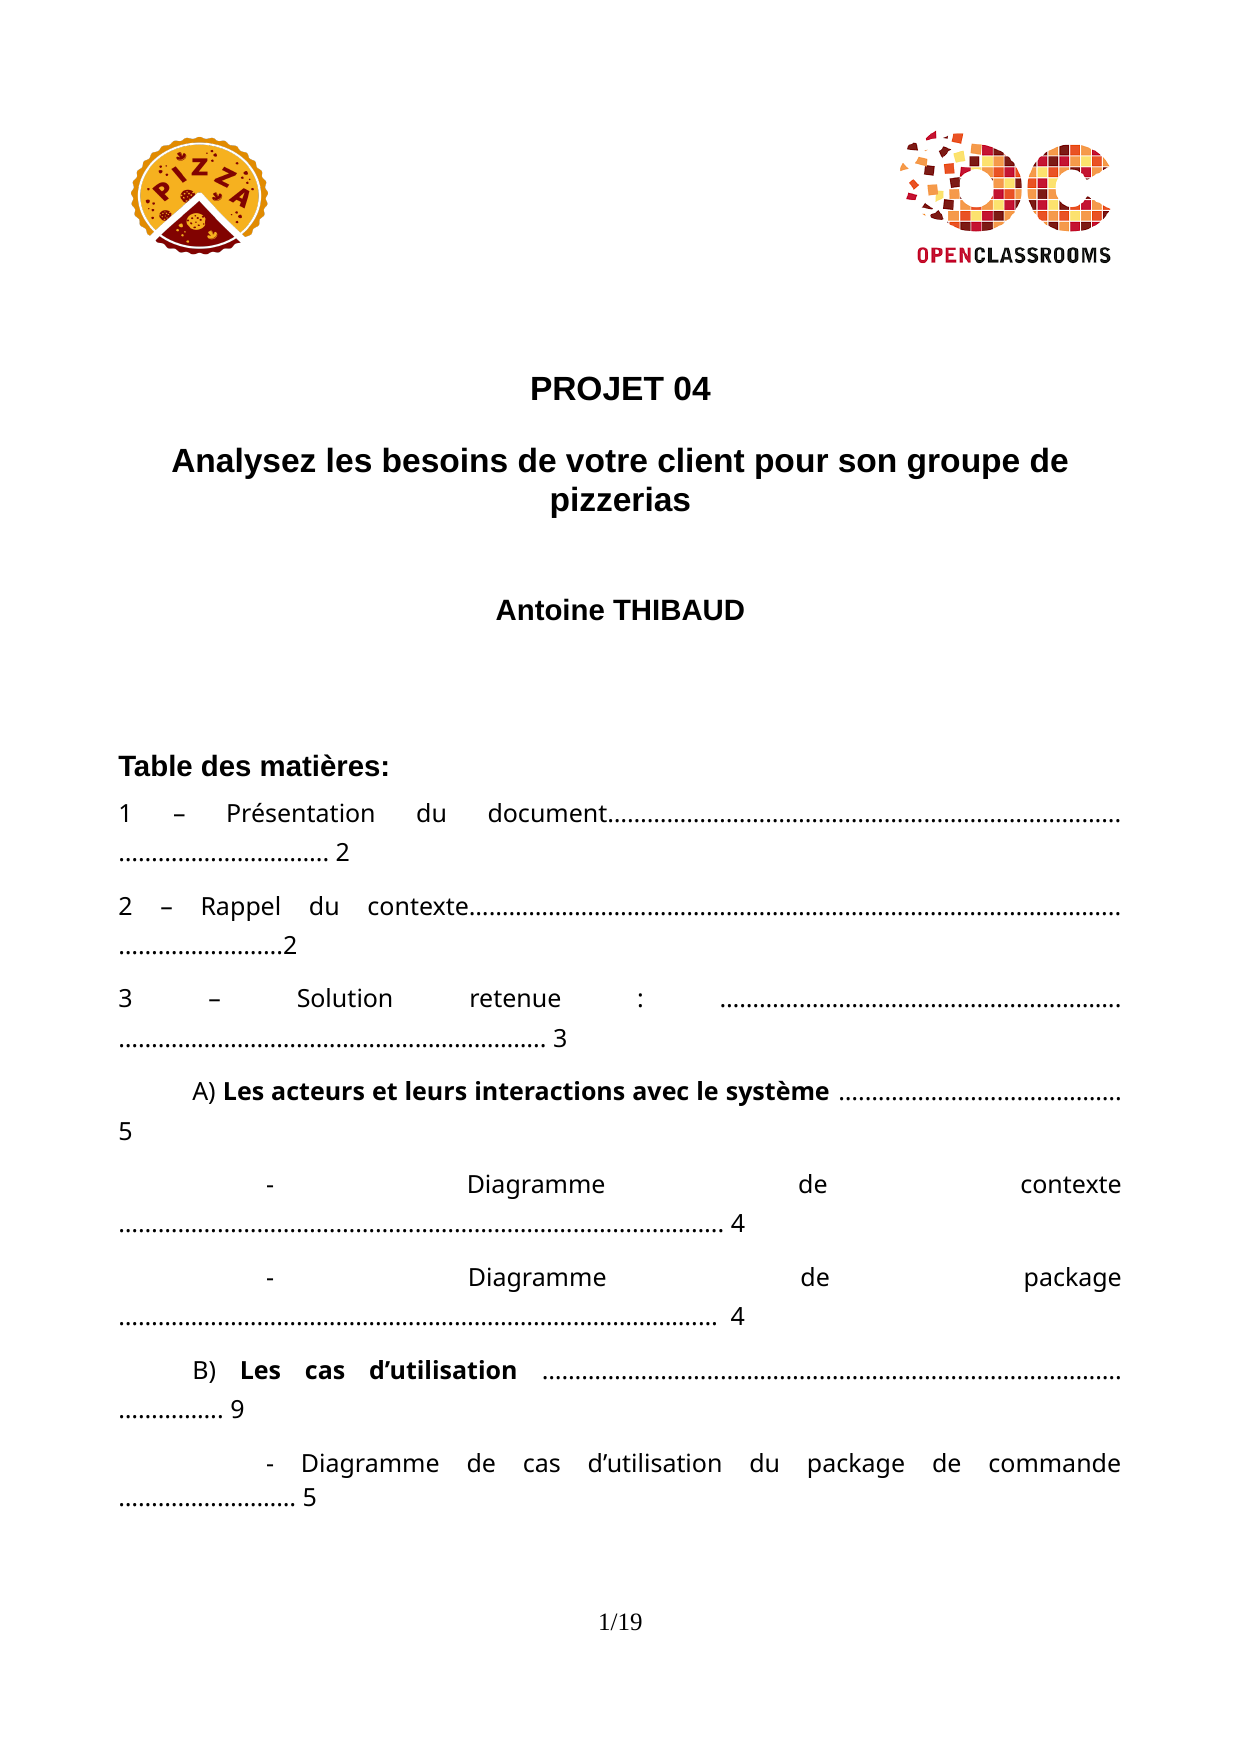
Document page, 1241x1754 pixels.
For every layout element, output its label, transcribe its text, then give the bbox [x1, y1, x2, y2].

subtitle Analysez les besoins de votre client pour son groupe de pizzerias [118, 441, 1122, 518]
text A) Les acteurs et leurs interactions avec le système ….…………..……………………. 5 [118, 1074, 1122, 1147]
text - Diagramme de package …………………………………………………………………………….… 4 [118, 1260, 1122, 1333]
subtitle PROJET 04 [118, 369, 1122, 408]
picture [117, 124, 282, 267]
subtitle Table des matières: [118, 749, 1122, 783]
text 3 – Solution retenue : …………………………………………………….……………………………………………………….. 3 [118, 981, 1122, 1054]
text B) Les cas d’utilisation ……………………...…………………………………………………….……………. 9 [118, 1353, 1122, 1426]
text - Diagramme de cas d’utilisation du package de commande ……………………… 5 [118, 1446, 1122, 1514]
subtitle Antoine THIBAUD [118, 593, 1122, 627]
text 1 – Présentation du document…………………………………………………………………...………………………….. 2 [118, 795, 1122, 868]
text 2 – Rappel du contexte……………………………………………………………………………………...…………………….2 [118, 888, 1122, 961]
picture [891, 116, 1118, 277]
text - Diagramme de contexte ……………………………………………………………………………….. 4 [118, 1167, 1122, 1240]
